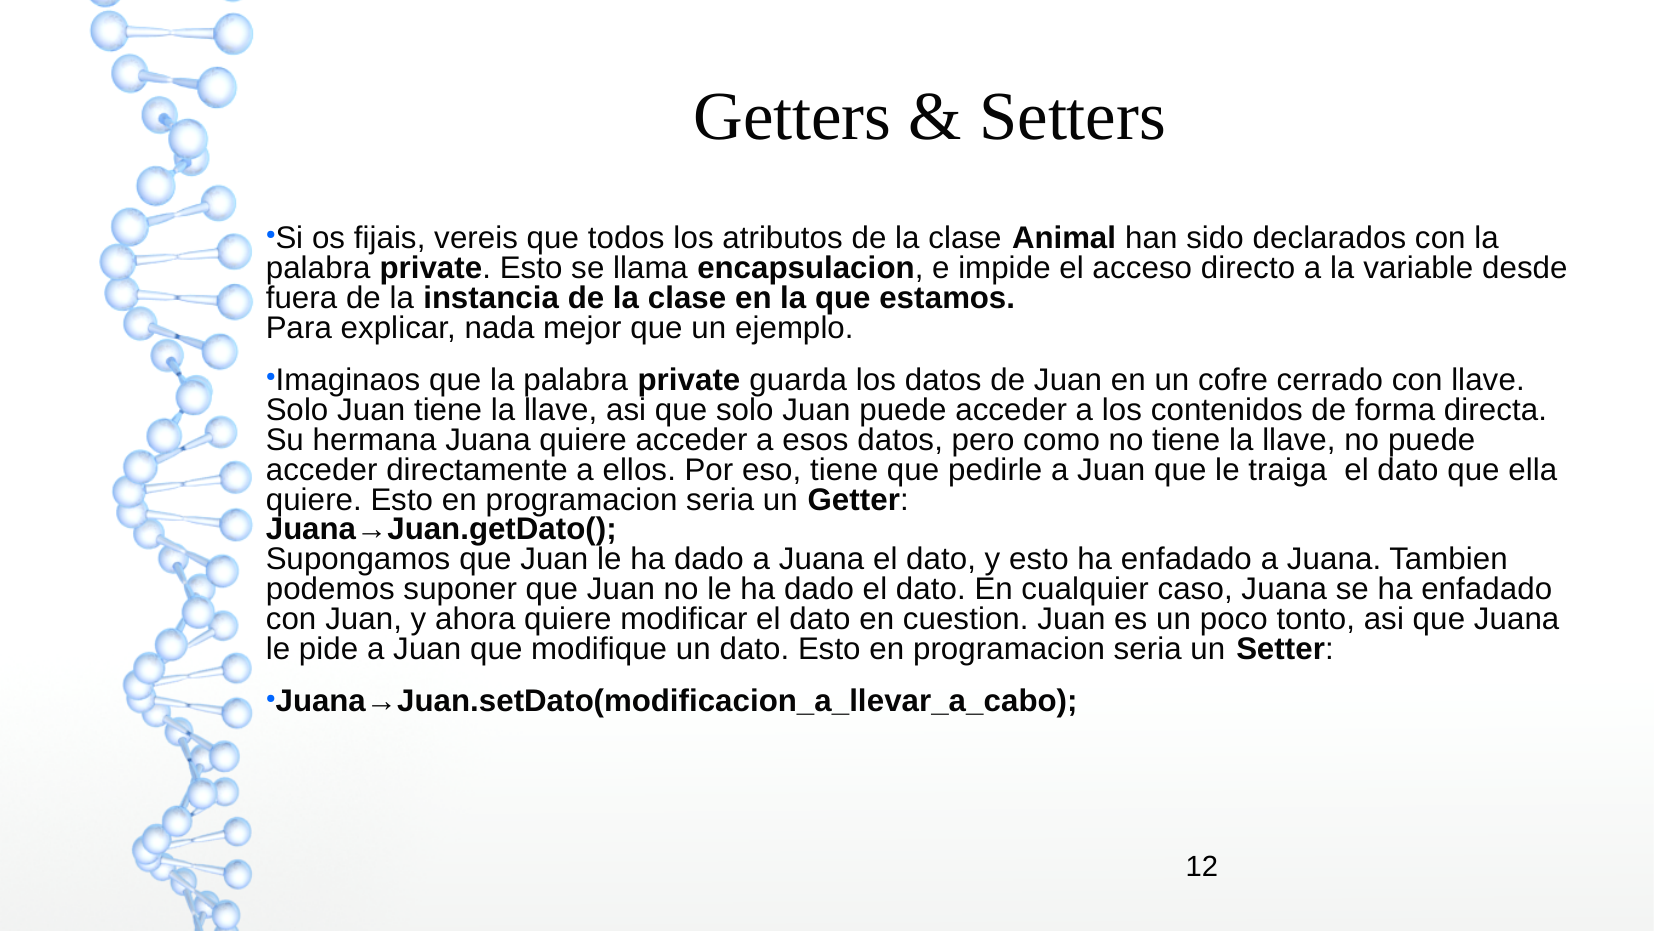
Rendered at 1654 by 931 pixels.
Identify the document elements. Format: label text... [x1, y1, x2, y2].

title Getters & Setters [265, 35, 1595, 189]
text_box [1185, 847, 1571, 912]
list Si os fijais, vereis que todos los atributos de la clase Animal han sido declarados con la palabra private. Esto se llama encapsulacion, e impide el acceso directo a la variable desde fuera de la instancia de la clase en la que estamos. Para explicar, nada mejor que un ejemplo. Imaginaos que la palabra private guarda los datos de Juan en un cofre cerrado con llave. Solo Juan tiene la llave, asi que solo Juan puede acceder a los contenidos de forma directa. Su hermana Juana quiere acceder a esos datos, pero como no tiene la llave, no puede acceder directamente a ellos. Por eso, tiene que pedirle a Juan que le traiga el dato que ella quiere. Esto en programacion seria un Getter: Juana→Juan.getDato(); Supongamos que Juan le ha dado a Juana el dato, y esto ha enfadado a Juana. Tambien podemos suponer que Juan no le ha dado el dato. En cualquier caso, Juana se ha enfadado con Juan, y ahora quiere modificar el dato en cuestion. Juan es un poco tonto, asi que Juana le pide a Juan que modifique un dato. Esto en programacion seria un Setter: Juana→Juan.setDato(modificacion_a_llevar_a_cabo); [265, 224, 1595, 764]
